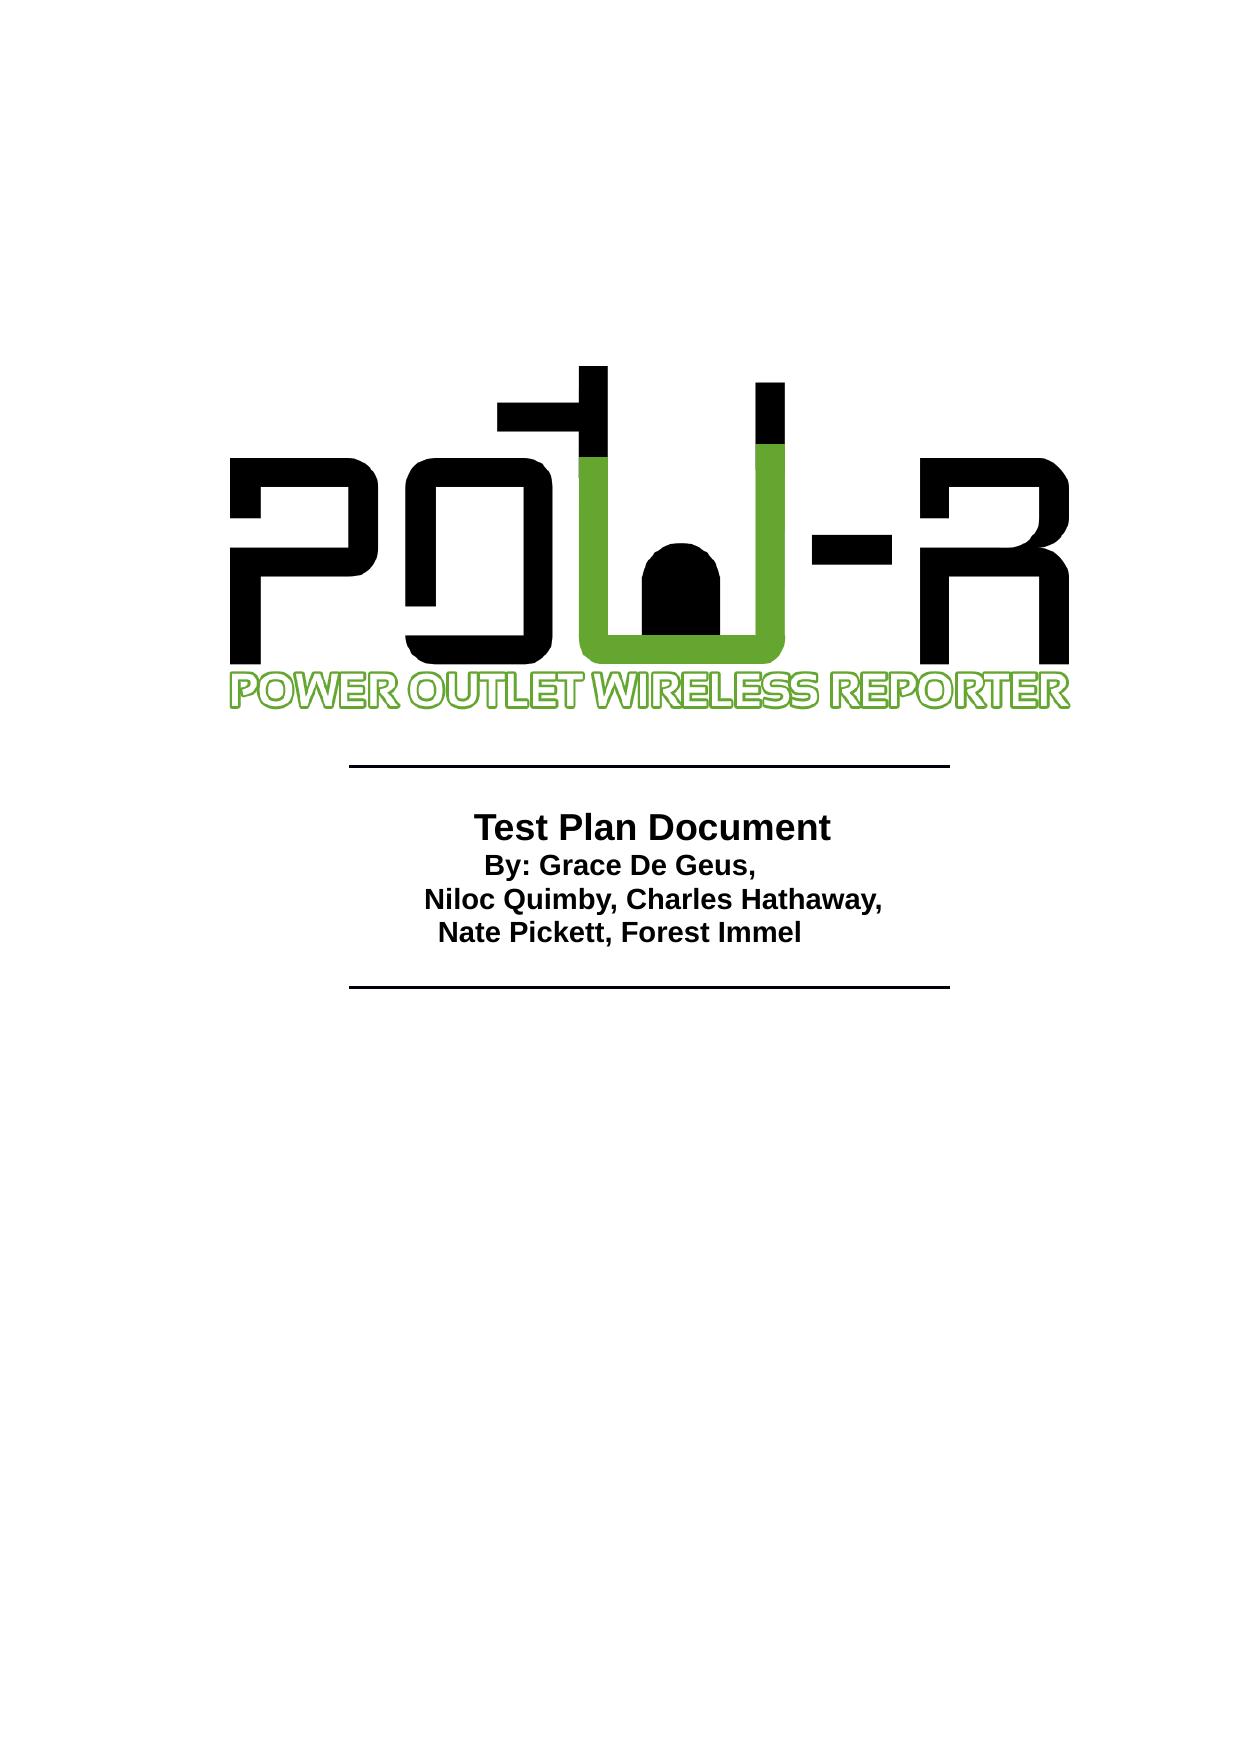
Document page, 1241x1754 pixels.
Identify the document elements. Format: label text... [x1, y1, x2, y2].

text By: Grace De Geus, [349, 848, 891, 882]
picture [206, 335, 1093, 736]
text Niloc Quimby, Charles Hathaway, [349, 882, 891, 915]
text Nate Pickett, Forest Immel [349, 915, 891, 968]
text Test Plan Document [349, 786, 891, 848]
